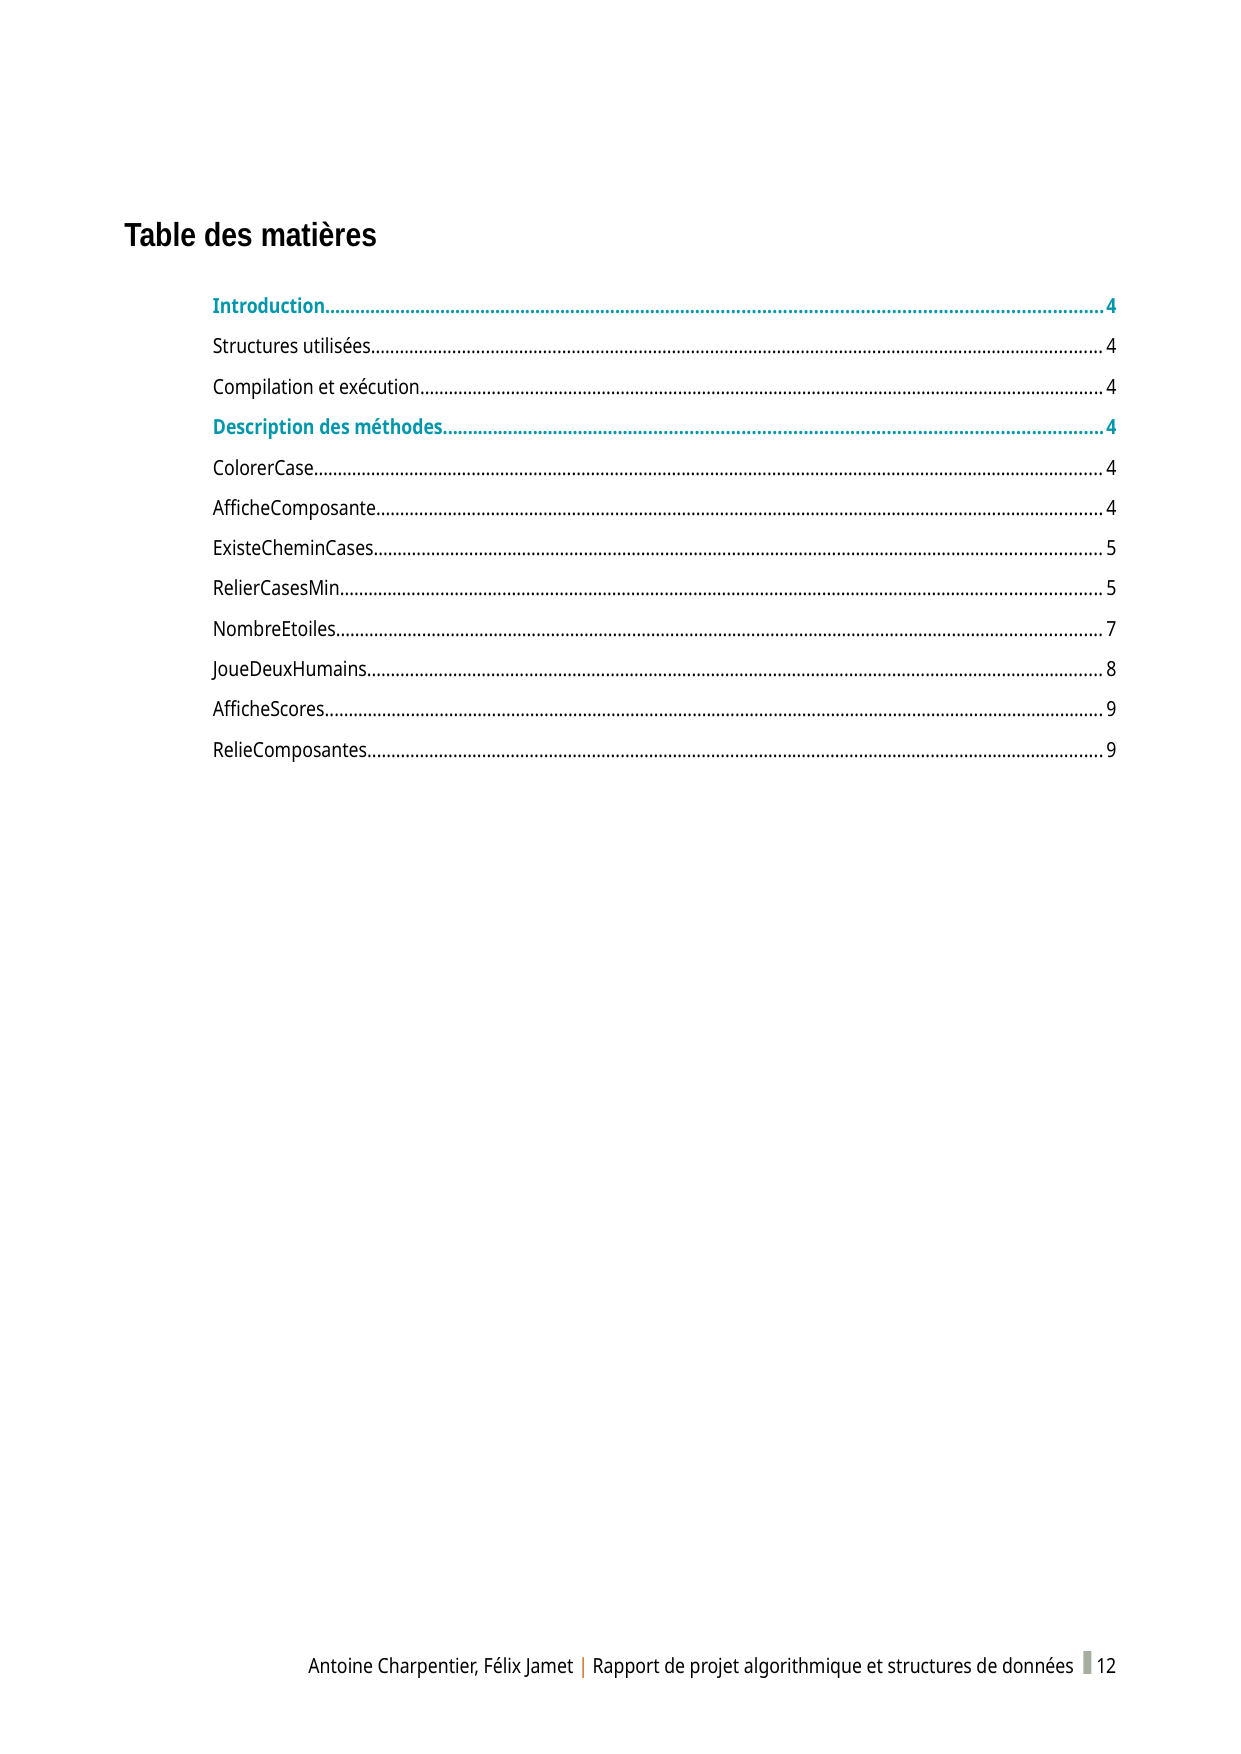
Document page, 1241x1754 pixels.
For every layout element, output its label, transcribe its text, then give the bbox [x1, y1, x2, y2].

text ExisteCheminCases 5 [124, 533, 1116, 562]
text Structures utilisées 4 [124, 332, 1116, 360]
text NombreEtoiles 7 [124, 614, 1116, 642]
text RelieComposantes 9 [124, 735, 1116, 763]
text RelierCasesMin 5 [124, 573, 1116, 602]
picture [1083, 1651, 1092, 1674]
text ColorerCase 4 [124, 453, 1116, 481]
text AfficheScores 9 [124, 694, 1116, 723]
subtitle Table des matières [124, 215, 1116, 254]
text AfficheComposante 4 [124, 493, 1116, 521]
text Introduction 4 [124, 291, 1116, 320]
text Compilation et exécution 4 [124, 372, 1116, 400]
text JoueDeuxHumains 8 [124, 654, 1116, 683]
text Description des méthodes 4 [124, 412, 1116, 441]
